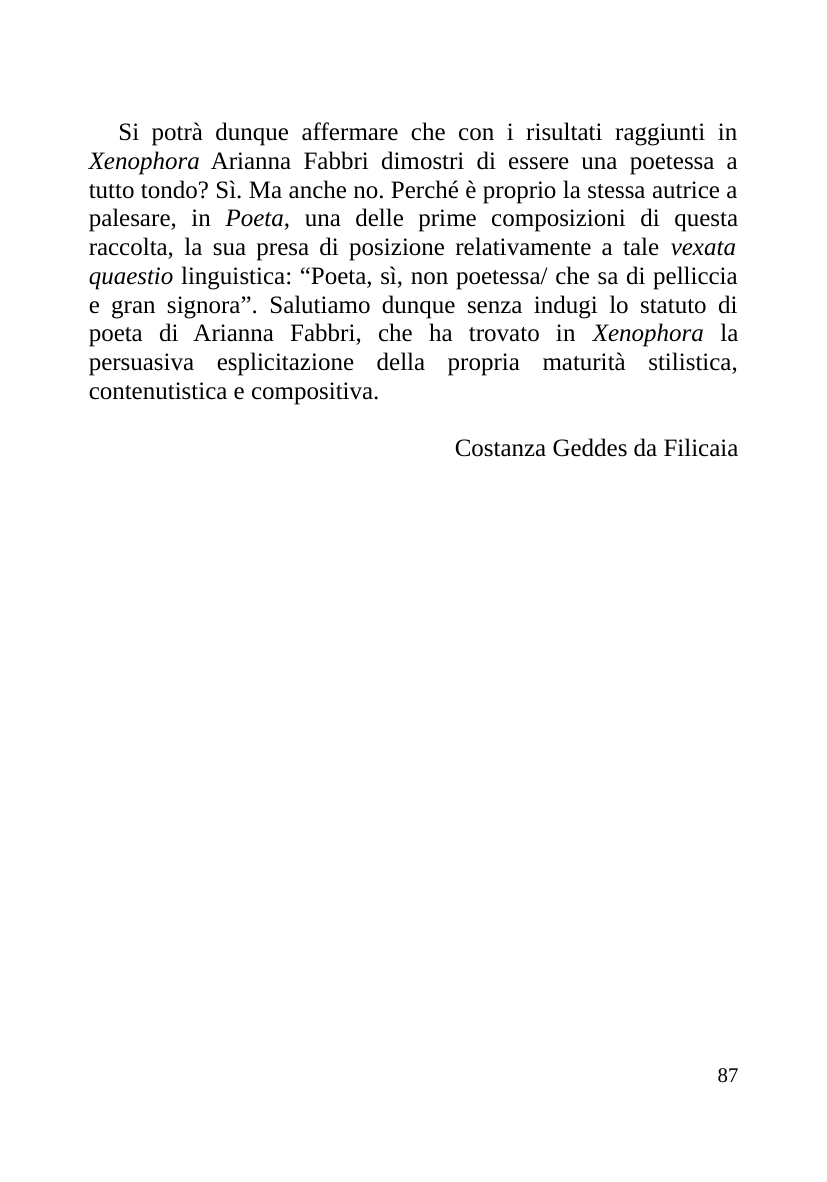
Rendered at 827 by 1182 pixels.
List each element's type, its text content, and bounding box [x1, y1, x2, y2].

text Si potrà dunque affermare che con i risultati raggiunti in Xenophora Arianna Fabbri dimostri di essere una poetessa a tutto tondo? Sì. Ma anche no. Perché è proprio la stessa autrice a palesare, in Poeta, una delle prime composizioni di questa raccolta, la sua presa di posizione relativamente a tale vexata quaestio linguistica: “Poeta, sì, non poetessa/ che sa di pelliccia e gran signora”. Salutiamo dunque senza indugi lo statuto di poeta di Arianna Fabbri, che ha trovato in Xenophora la persuasiva esplicitazione della propria maturità stilistica, contenutistica e compositiva. [88, 117, 738, 405]
text Costanza Geddes da Filicaia [88, 433, 738, 462]
